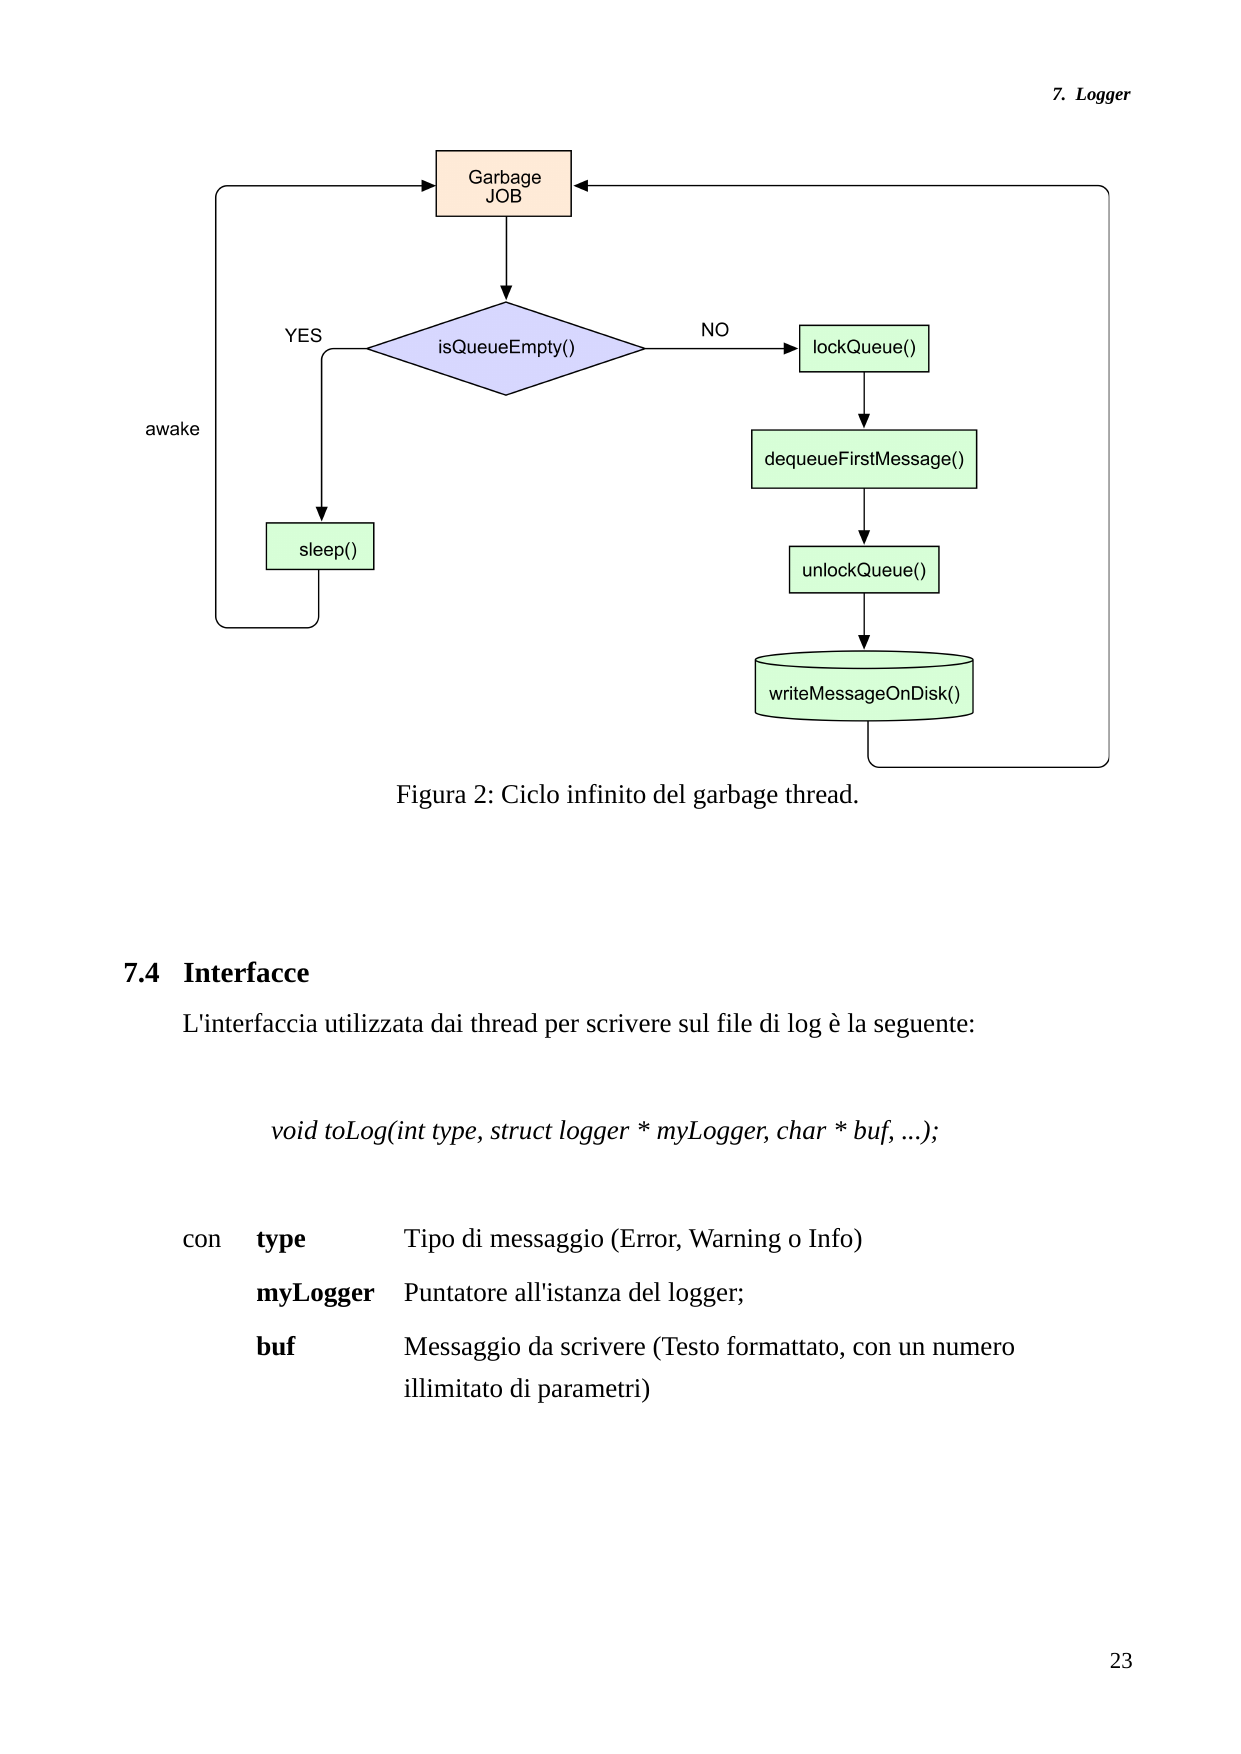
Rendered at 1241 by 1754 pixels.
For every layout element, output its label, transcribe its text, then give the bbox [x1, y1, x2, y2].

text buf Messaggio da scrivere (Testo formattato, con un numero illimitato di parametri) [182, 1330, 1073, 1403]
text void toLog(int type, struct logger * myLogger, char * buf, ...); [271, 1114, 1073, 1146]
text myLogger Puntatore all'istanza del logger; [182, 1276, 1073, 1307]
subtitle Interfacce [123, 955, 1132, 988]
text L'interfaccia utilizzata dai thread per scrivere sul file di log è la seguente: [182, 1007, 1073, 1038]
text Figura 2: Ciclo infinito del garbage thread. [182, 768, 1073, 809]
picture [146, 150, 1110, 768]
text con type Tipo di messaggio (Error, Warning o Info) [182, 1222, 1073, 1253]
text [182, 135, 1073, 150]
